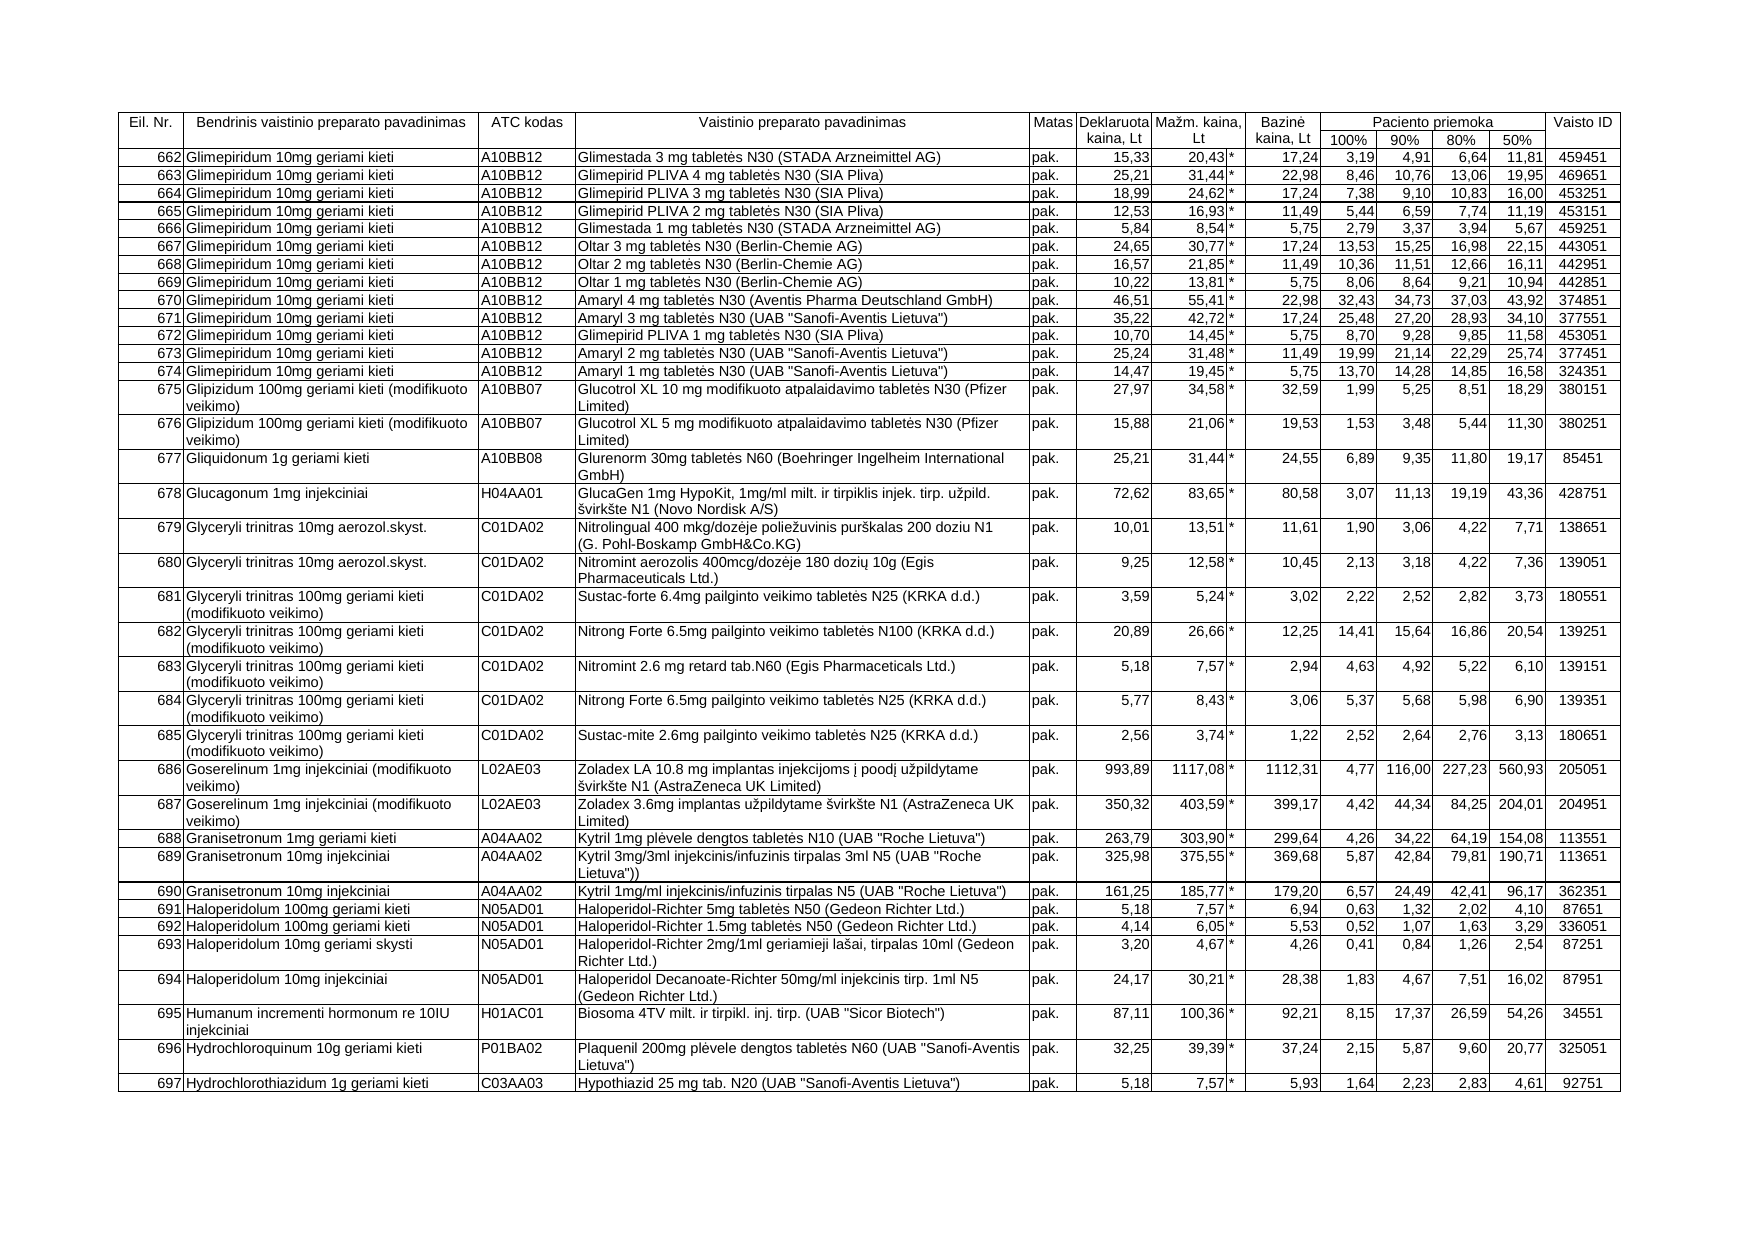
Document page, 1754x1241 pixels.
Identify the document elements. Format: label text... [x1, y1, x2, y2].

table_header Bazinė kaina, Lt [1246, 113, 1320, 148]
table_cell 16,86 [1433, 623, 1489, 656]
table_cell 9,21 [1433, 274, 1489, 290]
table_cell 380251 [1546, 415, 1620, 449]
table_cell 303,90 [1152, 830, 1226, 847]
table_cell 21,06 [1152, 415, 1226, 449]
table_cell 5,84 [1077, 220, 1151, 237]
table_cell 87951 [1546, 971, 1620, 1004]
table_cell 380151 [1546, 381, 1620, 414]
table_header Deklaruota kaina, Lt [1077, 113, 1151, 148]
table_cell 2,23 [1377, 1074, 1432, 1091]
table_cell 35,22 [1077, 309, 1151, 326]
table_cell H04AA01 [479, 484, 575, 518]
table_cell 469651 [1546, 167, 1620, 183]
table_cell Hypothiazid 25 mg tab. N20 (UAB "Sanofi-Aventis Lietuva") [576, 1074, 1029, 1091]
table_cell 6,05 [1152, 918, 1226, 935]
table_cell C01DA02 [479, 657, 575, 691]
table_cell * [1227, 220, 1245, 237]
table_cell 679 [119, 519, 183, 552]
table_cell 11,13 [1377, 484, 1432, 518]
table_cell A04AA02 [479, 848, 575, 881]
table_cell 8,54 [1152, 220, 1226, 237]
table_cell pak. [1030, 203, 1076, 219]
table_cell 34,22 [1377, 830, 1432, 847]
table_cell 96,17 [1490, 883, 1545, 899]
table_cell 17,24 [1246, 149, 1320, 166]
table_cell * [1227, 848, 1245, 881]
table_cell pak. [1030, 1005, 1076, 1039]
table_cell pak. [1030, 220, 1076, 237]
table_cell 2,79 [1321, 220, 1376, 237]
table_cell 459251 [1546, 220, 1620, 237]
table_cell pak. [1030, 185, 1076, 201]
table_cell 695 [119, 1005, 183, 1039]
table_cell 2,64 [1377, 726, 1432, 760]
table_cell 26,59 [1433, 1005, 1489, 1039]
table_cell A04AA02 [479, 883, 575, 899]
table_cell 11,80 [1433, 450, 1489, 483]
table_cell 22,29 [1433, 345, 1489, 362]
table_cell 2,52 [1377, 588, 1432, 622]
table_cell 42,41 [1433, 883, 1489, 899]
table_cell 5,24 [1152, 588, 1226, 622]
table_cell 668 [119, 256, 183, 273]
table_cell 6,59 [1377, 203, 1432, 219]
table_cell A10BB12 [479, 363, 575, 379]
table_cell 11,58 [1490, 327, 1545, 344]
table_cell 672 [119, 327, 183, 344]
table_cell 10,83 [1433, 185, 1489, 201]
table_cell 20,43 [1152, 149, 1226, 166]
table_header Bendrinis vaistinio preparato pavadinimas [184, 113, 478, 148]
table_cell 46,51 [1077, 291, 1151, 308]
table_cell 54,26 [1490, 1005, 1545, 1039]
table_cell 18,29 [1490, 381, 1545, 414]
table_cell 375,55 [1152, 848, 1226, 881]
table_cell 79,81 [1433, 848, 1489, 881]
table_cell A10BB12 [479, 238, 575, 255]
table_cell 4,67 [1152, 936, 1226, 969]
table_cell 677 [119, 450, 183, 483]
table_cell Haloperidol-Richter 2mg/1ml geriamieji lašai, tirpalas 10ml (Gedeon Richter Ltd.) [576, 936, 1029, 969]
table_cell Haloperidolum 100mg geriami kieti [184, 900, 478, 917]
table_cell 681 [119, 588, 183, 622]
table_cell 6,94 [1246, 900, 1320, 917]
table_cell 4,91 [1377, 149, 1432, 166]
table_cell Glimepiridum 10mg geriami kieti [184, 167, 478, 183]
table_cell pak. [1030, 761, 1076, 794]
table_cell 5,18 [1077, 657, 1151, 691]
table_cell 993,89 [1077, 761, 1151, 794]
table_cell pak. [1030, 363, 1076, 379]
table_cell 686 [119, 761, 183, 794]
table_cell Humanum incrementi hormonum re 10IU injekciniai [184, 1005, 478, 1039]
table_cell pak. [1030, 167, 1076, 183]
table_cell 22,98 [1246, 167, 1320, 183]
table_cell * [1227, 450, 1245, 483]
table_cell 1,90 [1321, 519, 1376, 552]
table_cell 2,82 [1433, 588, 1489, 622]
table_cell pak. [1030, 415, 1076, 449]
table_cell 22,98 [1246, 291, 1320, 308]
table_cell pak. [1030, 345, 1076, 362]
table_cell 12,25 [1246, 623, 1320, 656]
table_cell 17,24 [1246, 309, 1320, 326]
table_cell * [1227, 149, 1245, 166]
table_cell Amaryl 1 mg tabletės N30 (UAB "Sanofi-Aventis Lietuva") [576, 363, 1029, 379]
table_cell 10,76 [1377, 167, 1432, 183]
table_cell 3,48 [1377, 415, 1432, 449]
table_cell 12,53 [1077, 203, 1151, 219]
table_cell * [1227, 761, 1245, 794]
table_cell 443051 [1546, 238, 1620, 255]
table_cell A10BB12 [479, 167, 575, 183]
table_cell Glimepirid PLIVA 4 mg tabletės N30 (SIA Pliva) [576, 167, 1029, 183]
table_cell A10BB07 [479, 381, 575, 414]
table_cell 673 [119, 345, 183, 362]
table_cell 1,64 [1321, 1074, 1376, 1091]
table_cell Glucotrol XL 10 mg modifikuoto atpalaidavimo tabletės N30 (Pfizer Limited) [576, 381, 1029, 414]
table_cell pak. [1030, 256, 1076, 273]
table_cell N05AD01 [479, 936, 575, 969]
table_cell 161,25 [1077, 883, 1151, 899]
table_cell 19,17 [1490, 450, 1545, 483]
table_cell * [1227, 291, 1245, 308]
table_cell 10,01 [1077, 519, 1151, 552]
table_cell 369,68 [1246, 848, 1320, 881]
table_cell Hydrochlorothiazidum 1g geriami kieti [184, 1074, 478, 1091]
table_cell 663 [119, 167, 183, 183]
table_cell pak. [1030, 1074, 1076, 1091]
table_cell pak. [1030, 450, 1076, 483]
table_cell 685 [119, 726, 183, 760]
table_cell 689 [119, 848, 183, 881]
table_cell 676 [119, 415, 183, 449]
table_cell 680 [119, 554, 183, 587]
table_cell * [1227, 796, 1245, 829]
table_cell 11,49 [1246, 203, 1320, 219]
table_cell Glipizidum 100mg geriami kieti (modifikuoto veikimo) [184, 381, 478, 414]
table_cell A10BB12 [479, 149, 575, 166]
table_cell 16,11 [1490, 256, 1545, 273]
table_cell * [1227, 936, 1245, 969]
table_cell A10BB12 [479, 203, 575, 219]
table_cell * [1227, 588, 1245, 622]
table_cell 13,53 [1321, 238, 1376, 255]
table_cell 2,13 [1321, 554, 1376, 587]
table_cell 4,22 [1433, 519, 1489, 552]
table_cell 2,94 [1246, 657, 1320, 691]
table_cell Nitrong Forte 6.5mg pailginto veikimo tabletės N100 (KRKA d.d.) [576, 623, 1029, 656]
table_cell Glimepiridum 10mg geriami kieti [184, 363, 478, 379]
table_cell 10,22 [1077, 274, 1151, 290]
table_cell 1112,31 [1246, 761, 1320, 794]
table_cell 3,18 [1377, 554, 1432, 587]
table_cell 37,03 [1433, 291, 1489, 308]
table_cell pak. [1030, 796, 1076, 829]
table_cell 20,77 [1490, 1040, 1545, 1073]
table_cell 0,52 [1321, 918, 1376, 935]
table_cell pak. [1030, 519, 1076, 552]
table_cell 453251 [1546, 185, 1620, 201]
table_cell * [1227, 971, 1245, 1004]
table_cell Haloperidolum 10mg geriami skysti [184, 936, 478, 969]
table_cell 7,57 [1152, 1074, 1226, 1091]
table_cell 80% [1433, 131, 1489, 148]
table_cell 693 [119, 936, 183, 969]
table_cell 16,02 [1490, 971, 1545, 1004]
table_cell 403,59 [1152, 796, 1226, 829]
table_cell 13,81 [1152, 274, 1226, 290]
table_cell 12,58 [1152, 554, 1226, 587]
table_cell 428751 [1546, 484, 1620, 518]
table_cell 11,81 [1490, 149, 1545, 166]
table_cell Haloperidolum 100mg geriami kieti [184, 918, 478, 935]
table_cell 32,59 [1246, 381, 1320, 414]
table_cell 3,29 [1490, 918, 1545, 935]
table_cell 30,77 [1152, 238, 1226, 255]
table_cell pak. [1030, 588, 1076, 622]
table_cell 12,66 [1433, 256, 1489, 273]
table_cell 8,64 [1377, 274, 1432, 290]
table_cell A10BB12 [479, 327, 575, 344]
table_cell 25,48 [1321, 309, 1376, 326]
table_cell pak. [1030, 274, 1076, 290]
table_cell 2,54 [1490, 936, 1545, 969]
table_cell pak. [1030, 327, 1076, 344]
table_cell 19,45 [1152, 363, 1226, 379]
table_cell 9,25 [1077, 554, 1151, 587]
table_cell 7,51 [1433, 971, 1489, 1004]
table_cell 688 [119, 830, 183, 847]
table_cell Plaquenil 200mg plėvele dengtos tabletės N60 (UAB "Sanofi-Aventis Lietuva") [576, 1040, 1029, 1073]
table_cell 671 [119, 309, 183, 326]
table_cell Gliquidonum 1g geriami kieti [184, 450, 478, 483]
table_cell 662 [119, 149, 183, 166]
table_cell L02AE03 [479, 761, 575, 794]
table_cell 27,20 [1377, 309, 1432, 326]
table_cell Glimepiridum 10mg geriami kieti [184, 238, 478, 255]
table_cell 14,47 [1077, 363, 1151, 379]
table_cell 5,68 [1377, 692, 1432, 725]
table_cell Biosoma 4TV milt. ir tirpikl. inj. tirp. (UAB "Sicor Biotech") [576, 1005, 1029, 1039]
table_cell 25,24 [1077, 345, 1151, 362]
table_cell * [1227, 345, 1245, 362]
table_header ATC kodas [479, 113, 575, 148]
table_cell pak. [1030, 692, 1076, 725]
table_cell 3,19 [1321, 149, 1376, 166]
table_cell 674 [119, 363, 183, 379]
table_cell 92,21 [1246, 1005, 1320, 1039]
table_cell 21,85 [1152, 256, 1226, 273]
table_cell 560,93 [1490, 761, 1545, 794]
table_cell 5,98 [1433, 692, 1489, 725]
table_cell * [1227, 1040, 1245, 1073]
table_cell pak. [1030, 291, 1076, 308]
table_cell 139351 [1546, 692, 1620, 725]
table_cell 5,75 [1246, 363, 1320, 379]
table_cell 180651 [1546, 726, 1620, 760]
table_cell Hydrochloroquinum 10g geriami kieti [184, 1040, 478, 1073]
table_cell 4,42 [1321, 796, 1376, 829]
table_cell 665 [119, 203, 183, 219]
table_header Vaisto ID [1546, 113, 1620, 148]
table_cell pak. [1030, 238, 1076, 255]
table_cell 7,36 [1490, 554, 1545, 587]
table_cell Haloperidolum 10mg injekciniai [184, 971, 478, 1004]
table_cell 1,07 [1377, 918, 1432, 935]
table_cell Glimepirid PLIVA 2 mg tabletės N30 (SIA Pliva) [576, 203, 1029, 219]
table_header Eil. Nr. [119, 113, 183, 148]
table_cell Glimepiridum 10mg geriami kieti [184, 203, 478, 219]
table_cell A10BB08 [479, 450, 575, 483]
table_cell 18,99 [1077, 185, 1151, 201]
table_cell Haloperidol-Richter 5mg tabletės N50 (Gedeon Richter Ltd.) [576, 900, 1029, 917]
table_cell 25,21 [1077, 450, 1151, 483]
table_cell 299,64 [1246, 830, 1320, 847]
table_cell 4,26 [1321, 830, 1376, 847]
table_cell 324351 [1546, 363, 1620, 379]
table_cell pak. [1030, 1040, 1076, 1073]
table_cell 44,34 [1377, 796, 1432, 829]
table_cell * [1227, 519, 1245, 552]
table_cell 11,19 [1490, 203, 1545, 219]
table_cell Glyceryli trinitras 100mg geriami kieti (modifikuoto veikimo) [184, 588, 478, 622]
table_cell 8,15 [1321, 1005, 1376, 1039]
table_cell 5,87 [1321, 848, 1376, 881]
table_cell 180551 [1546, 588, 1620, 622]
table_cell 22,15 [1490, 238, 1545, 255]
table_cell 3,94 [1433, 220, 1489, 237]
table_cell pak. [1030, 554, 1076, 587]
table_cell * [1227, 309, 1245, 326]
table_cell 4,61 [1490, 1074, 1545, 1091]
table_cell 24,62 [1152, 185, 1226, 201]
table_cell 15,25 [1377, 238, 1432, 255]
table_cell 34,58 [1152, 381, 1226, 414]
table_cell Glyceryli trinitras 10mg aerozol.skyst. [184, 554, 478, 587]
table_cell 3,07 [1321, 484, 1376, 518]
table_cell pak. [1030, 936, 1076, 969]
table_cell C01DA02 [479, 554, 575, 587]
table_cell 0,63 [1321, 900, 1376, 917]
table_cell * [1227, 1074, 1245, 1091]
table_cell * [1227, 381, 1245, 414]
table_cell 42,84 [1377, 848, 1432, 881]
table_cell * [1227, 238, 1245, 255]
table_cell 8,70 [1321, 327, 1376, 344]
table_cell 690 [119, 883, 183, 899]
table_cell 4,10 [1490, 900, 1545, 917]
table_cell 204951 [1546, 796, 1620, 829]
table_cell 4,14 [1077, 918, 1151, 935]
table_cell Glucotrol XL 5 mg modifikuoto atpalaidavimo tabletės N30 (Pfizer Limited) [576, 415, 1029, 449]
table_cell 5,93 [1246, 1074, 1320, 1091]
table_cell Glimepiridum 10mg geriami kieti [184, 149, 478, 166]
table_cell GlucaGen 1mg HypoKit, 1mg/ml milt. ir tirpiklis injek. tirp. užpild. švirkšte N1 (Novo Nordisk A/S) [576, 484, 1029, 518]
table_cell 80,58 [1246, 484, 1320, 518]
table_cell 325051 [1546, 1040, 1620, 1073]
table_cell 5,53 [1246, 918, 1320, 935]
table_cell pak. [1030, 830, 1076, 847]
table_cell Nitromint 2.6 mg retard tab.N60 (Egis Pharmaceticals Ltd.) [576, 657, 1029, 691]
table_cell 3,06 [1377, 519, 1432, 552]
table_cell pak. [1030, 484, 1076, 518]
table_cell pak. [1030, 848, 1076, 881]
table_cell Kytril 3mg/3ml injekcinis/infuzinis tirpalas 3ml N5 (UAB "Roche Lietuva")) [576, 848, 1029, 881]
table_cell Glimestada 3 mg tabletės N30 (STADA Arzneimittel AG) [576, 149, 1029, 166]
table_cell 19,53 [1246, 415, 1320, 449]
table_cell 87,11 [1077, 1005, 1151, 1039]
table_cell 1,99 [1321, 381, 1376, 414]
table_cell 87251 [1546, 936, 1620, 969]
table_cell 55,41 [1152, 291, 1226, 308]
table_cell pak. [1030, 900, 1076, 917]
table_cell 10,70 [1077, 327, 1151, 344]
table_cell C01DA02 [479, 726, 575, 760]
table_cell 3,74 [1152, 726, 1226, 760]
table_cell 2,52 [1321, 726, 1376, 760]
table_cell 9,10 [1377, 185, 1432, 201]
table_cell 16,57 [1077, 256, 1151, 273]
table_cell 1,22 [1246, 726, 1320, 760]
table_cell 43,92 [1490, 291, 1545, 308]
table_cell 185,77 [1152, 883, 1226, 899]
table_cell 682 [119, 623, 183, 656]
table_cell 24,55 [1246, 450, 1320, 483]
table_cell 227,23 [1433, 761, 1489, 794]
table_cell 10,94 [1490, 274, 1545, 290]
table_cell 31,48 [1152, 345, 1226, 362]
table_cell 3,59 [1077, 588, 1151, 622]
table_cell Glimepiridum 10mg geriami kieti [184, 274, 478, 290]
table_cell Zoladex 3.6mg implantas užpildytame švirkšte N1 (AstraZeneca UK Limited) [576, 796, 1029, 829]
table_cell 83,65 [1152, 484, 1226, 518]
table_cell 8,46 [1321, 167, 1376, 183]
table_header Paciento priemoka [1321, 113, 1545, 130]
table_cell 3,73 [1490, 588, 1545, 622]
table_cell * [1227, 256, 1245, 273]
table_cell Haloperidol Decanoate-Richter 50mg/ml injekcinis tirp. 1ml N5 (Gedeon Richter Ltd.) [576, 971, 1029, 1004]
table_cell Amaryl 3 mg tabletės N30 (UAB "Sanofi-Aventis Lietuva") [576, 309, 1029, 326]
table_cell N05AD01 [479, 918, 575, 935]
table_cell 4,67 [1377, 971, 1432, 1004]
table_cell N05AD01 [479, 900, 575, 917]
table_cell 7,71 [1490, 519, 1545, 552]
table_cell 7,57 [1152, 900, 1226, 917]
table_cell 13,06 [1433, 167, 1489, 183]
table_cell * [1227, 1005, 1245, 1039]
table_cell C01DA02 [479, 519, 575, 552]
table_cell 1117,08 [1152, 761, 1226, 794]
table_cell 24,49 [1377, 883, 1432, 899]
table_cell 64,19 [1433, 830, 1489, 847]
table_cell C01DA02 [479, 588, 575, 622]
table_cell 692 [119, 918, 183, 935]
table_cell 139151 [1546, 657, 1620, 691]
table_cell 15,33 [1077, 149, 1151, 166]
table_cell 9,28 [1377, 327, 1432, 344]
table_cell H01AC01 [479, 1005, 575, 1039]
table_cell Kytril 1mg/ml injekcinis/infuzinis tirpalas N5 (UAB "Roche Lietuva") [576, 883, 1029, 899]
table_cell A10BB12 [479, 220, 575, 237]
table_cell pak. [1030, 883, 1076, 899]
table_cell Nitrong Forte 6.5mg pailginto veikimo tabletės N25 (KRKA d.d.) [576, 692, 1029, 725]
table_cell 4,22 [1433, 554, 1489, 587]
table_cell Granisetronum 10mg injekciniai [184, 848, 478, 881]
table_cell 670 [119, 291, 183, 308]
table_cell 6,10 [1490, 657, 1545, 691]
table_cell Amaryl 4 mg tabletės N30 (Aventis Pharma Deutschland GmbH) [576, 291, 1029, 308]
table_cell 84,25 [1433, 796, 1489, 829]
table_cell Kytril 1mg plėvele dengtos tabletės N10 (UAB "Roche Lietuva") [576, 830, 1029, 847]
table_cell Glipizidum 100mg geriami kieti (modifikuoto veikimo) [184, 415, 478, 449]
table_cell 34551 [1546, 1005, 1620, 1039]
table_cell 2,15 [1321, 1040, 1376, 1073]
table_cell 336051 [1546, 918, 1620, 935]
table_cell 442851 [1546, 274, 1620, 290]
table_cell 669 [119, 274, 183, 290]
table_cell 459451 [1546, 149, 1620, 166]
table_cell 675 [119, 381, 183, 414]
table_cell 1,53 [1321, 415, 1376, 449]
table_cell 85451 [1546, 450, 1620, 483]
table_header Vaistinio preparato pavadinimas [576, 113, 1029, 148]
table_cell 10,45 [1246, 554, 1320, 587]
table_cell Glyceryli trinitras 100mg geriami kieti (modifikuoto veikimo) [184, 726, 478, 760]
table_cell Granisetronum 10mg injekciniai [184, 883, 478, 899]
table_cell 10,36 [1321, 256, 1376, 273]
table_cell 350,32 [1077, 796, 1151, 829]
table_cell * [1227, 918, 1245, 935]
table_cell Glimepiridum 10mg geriami kieti [184, 345, 478, 362]
table_cell pak. [1030, 918, 1076, 935]
table_cell Glimepiridum 10mg geriami kieti [184, 256, 478, 273]
table_cell Goserelinum 1mg injekciniai (modifikuoto veikimo) [184, 761, 478, 794]
table_cell 453051 [1546, 327, 1620, 344]
table_cell 28,93 [1433, 309, 1489, 326]
table_cell 4,63 [1321, 657, 1376, 691]
table_cell * [1227, 203, 1245, 219]
table_cell 190,71 [1490, 848, 1545, 881]
table_cell P01BA02 [479, 1040, 575, 1073]
table_cell A10BB07 [479, 415, 575, 449]
table_cell 5,25 [1377, 381, 1432, 414]
table_cell pak. [1030, 623, 1076, 656]
table_cell * [1227, 883, 1245, 899]
table_cell 9,35 [1377, 450, 1432, 483]
table_cell 1,32 [1377, 900, 1432, 917]
table_cell 16,93 [1152, 203, 1226, 219]
table_cell 0,41 [1321, 936, 1376, 969]
table_cell 25,74 [1490, 345, 1545, 362]
table_cell 50% [1490, 131, 1545, 148]
table_cell 34,10 [1490, 309, 1545, 326]
table_cell Glyceryli trinitras 10mg aerozol.skyst. [184, 519, 478, 552]
table_cell 204,01 [1490, 796, 1545, 829]
table_cell 11,61 [1246, 519, 1320, 552]
table_cell Sustac-mite 2.6mg pailginto veikimo tabletės N25 (KRKA d.d.) [576, 726, 1029, 760]
table_cell Glurenorm 30mg tabletės N60 (Boehringer Ingelheim International GmbH) [576, 450, 1029, 483]
table_cell 31,44 [1152, 167, 1226, 183]
table_cell 5,18 [1077, 900, 1151, 917]
table_cell * [1227, 830, 1245, 847]
table_cell * [1227, 167, 1245, 183]
table_cell Nitrolingual 400 mkg/dozėje poliežuvinis purškalas 200 doziu N1 (G. Pohl-Boskamp GmbH&Co.KG) [576, 519, 1029, 552]
table_cell Goserelinum 1mg injekciniai (modifikuoto veikimo) [184, 796, 478, 829]
table_cell pak. [1030, 971, 1076, 1004]
table_cell 32,25 [1077, 1040, 1151, 1073]
table_cell 87651 [1546, 900, 1620, 917]
table_cell * [1227, 726, 1245, 760]
table_cell 42,72 [1152, 309, 1226, 326]
table_cell 139051 [1546, 554, 1620, 587]
table_cell 27,97 [1077, 381, 1151, 414]
table_cell C01DA02 [479, 623, 575, 656]
table_cell Oltar 2 mg tabletės N30 (Berlin-Chemie AG) [576, 256, 1029, 273]
table_cell 683 [119, 657, 183, 691]
table_cell * [1227, 900, 1245, 917]
table_cell 15,64 [1377, 623, 1432, 656]
table_cell 14,28 [1377, 363, 1432, 379]
table_cell 5,77 [1077, 692, 1151, 725]
table_cell 13,70 [1321, 363, 1376, 379]
table_cell 20,54 [1490, 623, 1545, 656]
table_cell Glimepirid PLIVA 1 mg tabletės N30 (SIA Pliva) [576, 327, 1029, 344]
table_cell 453151 [1546, 203, 1620, 219]
table_cell Glyceryli trinitras 100mg geriami kieti (modifikuoto veikimo) [184, 623, 478, 656]
table_cell 6,64 [1433, 149, 1489, 166]
table_cell Glimepiridum 10mg geriami kieti [184, 220, 478, 237]
table_cell 694 [119, 971, 183, 1004]
table_cell Glimepirid PLIVA 3 mg tabletės N30 (SIA Pliva) [576, 185, 1029, 201]
table_cell 21,14 [1377, 345, 1432, 362]
table_cell 37,24 [1246, 1040, 1320, 1073]
table_cell 399,17 [1246, 796, 1320, 829]
table_cell 14,85 [1433, 363, 1489, 379]
table_cell 39,39 [1152, 1040, 1226, 1073]
table_cell 90% [1377, 131, 1432, 148]
table_cell 684 [119, 692, 183, 725]
table_cell pak. [1030, 657, 1076, 691]
table_cell 16,00 [1490, 185, 1545, 201]
table_cell 9,85 [1433, 327, 1489, 344]
table_cell 19,95 [1490, 167, 1545, 183]
table_cell 374851 [1546, 291, 1620, 308]
table_cell 24,65 [1077, 238, 1151, 255]
table_cell 92751 [1546, 1074, 1620, 1091]
table_cell L02AE03 [479, 796, 575, 829]
table_cell 11,49 [1246, 256, 1320, 273]
table_cell 8,51 [1433, 381, 1489, 414]
table_cell Oltar 1 mg tabletės N30 (Berlin-Chemie AG) [576, 274, 1029, 290]
table_cell 377451 [1546, 345, 1620, 362]
table_cell 2,22 [1321, 588, 1376, 622]
table_cell 28,38 [1246, 971, 1320, 1004]
table_cell 17,37 [1377, 1005, 1432, 1039]
table_cell 6,57 [1321, 883, 1376, 899]
table_cell 362351 [1546, 883, 1620, 899]
table_cell pak. [1030, 726, 1076, 760]
table_cell A10BB12 [479, 291, 575, 308]
table_cell 17,24 [1246, 185, 1320, 201]
table_cell 13,51 [1152, 519, 1226, 552]
table_cell 8,43 [1152, 692, 1226, 725]
table_cell 100% [1321, 131, 1376, 148]
table_cell 0,84 [1377, 936, 1432, 969]
table_cell Zoladex LA 10.8 mg implantas injekcijoms į poodį užpildytame švirkšte N1 (AstraZeneca UK Limited) [576, 761, 1029, 794]
table_cell 263,79 [1077, 830, 1151, 847]
table_cell Glyceryli trinitras 100mg geriami kieti (modifikuoto veikimo) [184, 657, 478, 691]
table_cell 31,44 [1152, 450, 1226, 483]
table_cell 1,83 [1321, 971, 1376, 1004]
table_cell 3,06 [1246, 692, 1320, 725]
table_cell Glimepiridum 10mg geriami kieti [184, 327, 478, 344]
table_cell 11,49 [1246, 345, 1320, 362]
table_cell 5,44 [1321, 203, 1376, 219]
table_cell 100,36 [1152, 1005, 1226, 1039]
table_cell 138651 [1546, 519, 1620, 552]
table_cell Glimestada 1 mg tabletės N30 (STADA Arzneimittel AG) [576, 220, 1029, 237]
table_cell 5,44 [1433, 415, 1489, 449]
table_cell 2,76 [1433, 726, 1489, 760]
table_cell 16,58 [1490, 363, 1545, 379]
table_cell 113651 [1546, 848, 1620, 881]
table_cell 16,98 [1433, 238, 1489, 255]
table_cell Glimepiridum 10mg geriami kieti [184, 185, 478, 201]
table_cell * [1227, 484, 1245, 518]
table_cell 696 [119, 1040, 183, 1073]
table_cell 667 [119, 238, 183, 255]
table_cell * [1227, 415, 1245, 449]
table_cell 6,89 [1321, 450, 1376, 483]
table_cell 24,17 [1077, 971, 1151, 1004]
table_cell 5,18 [1077, 1074, 1151, 1091]
table_cell * [1227, 657, 1245, 691]
table_cell Sustac-forte 6.4mg pailginto veikimo tabletės N25 (KRKA d.d.) [576, 588, 1029, 622]
table_cell 30,21 [1152, 971, 1226, 1004]
table_cell 678 [119, 484, 183, 518]
table_cell 43,36 [1490, 484, 1545, 518]
table_cell 7,38 [1321, 185, 1376, 201]
table_cell 5,67 [1490, 220, 1545, 237]
table_cell 6,90 [1490, 692, 1545, 725]
table_cell 14,41 [1321, 623, 1376, 656]
table_cell 25,21 [1077, 167, 1151, 183]
table_cell 5,22 [1433, 657, 1489, 691]
table_cell Haloperidol-Richter 1.5mg tabletės N50 (Gedeon Richter Ltd.) [576, 918, 1029, 935]
table_cell * [1227, 623, 1245, 656]
table_cell 2,56 [1077, 726, 1151, 760]
table_cell Glyceryli trinitras 100mg geriami kieti (modifikuoto veikimo) [184, 692, 478, 725]
table_cell 11,30 [1490, 415, 1545, 449]
table_cell Granisetronum 1mg geriami kieti [184, 830, 478, 847]
table_cell 5,87 [1377, 1040, 1432, 1073]
table_cell 3,13 [1490, 726, 1545, 760]
table_cell A10BB12 [479, 309, 575, 326]
table_cell 1,26 [1433, 936, 1489, 969]
table_cell N05AD01 [479, 971, 575, 1004]
table_cell 2,02 [1433, 900, 1489, 917]
table_cell Amaryl 2 mg tabletės N30 (UAB "Sanofi-Aventis Lietuva") [576, 345, 1029, 362]
table_cell 17,24 [1246, 238, 1320, 255]
table_cell 3,37 [1377, 220, 1432, 237]
table_cell 116,00 [1377, 761, 1432, 794]
table_cell A04AA02 [479, 830, 575, 847]
table_cell 3,20 [1077, 936, 1151, 969]
table_cell Nitromint aerozolis 400mcg/dozėje 180 dozių 10g (Egis Pharmaceuticals Ltd.) [576, 554, 1029, 587]
table_cell 8,06 [1321, 274, 1376, 290]
table_cell 664 [119, 185, 183, 201]
table_cell Glimepiridum 10mg geriami kieti [184, 291, 478, 308]
table_cell pak. [1030, 309, 1076, 326]
table_cell C01DA02 [479, 692, 575, 725]
table_cell 2,83 [1433, 1074, 1489, 1091]
table_cell Oltar 3 mg tabletės N30 (Berlin-Chemie AG) [576, 238, 1029, 255]
table_cell 20,89 [1077, 623, 1151, 656]
table_cell 34,73 [1377, 291, 1432, 308]
table_cell 7,57 [1152, 657, 1226, 691]
table_cell 442951 [1546, 256, 1620, 273]
table_cell 5,75 [1246, 220, 1320, 237]
table_cell 19,99 [1321, 345, 1376, 362]
table_cell 15,88 [1077, 415, 1151, 449]
table_cell 4,77 [1321, 761, 1376, 794]
table_cell 4,26 [1246, 936, 1320, 969]
table_cell 377551 [1546, 309, 1620, 326]
table_cell pak. [1030, 149, 1076, 166]
table_cell 14,45 [1152, 327, 1226, 344]
table_cell 666 [119, 220, 183, 237]
table_cell 179,20 [1246, 883, 1320, 899]
table_cell 691 [119, 900, 183, 917]
table_cell 325,98 [1077, 848, 1151, 881]
table_cell 687 [119, 796, 183, 829]
table_cell 205051 [1546, 761, 1620, 794]
table_cell 11,51 [1377, 256, 1432, 273]
table_cell A10BB12 [479, 185, 575, 201]
table_cell 139251 [1546, 623, 1620, 656]
table_cell 154,08 [1490, 830, 1545, 847]
table_cell 697 [119, 1074, 183, 1091]
table_cell * [1227, 274, 1245, 290]
table_cell Glucagonum 1mg injekciniai [184, 484, 478, 518]
table_cell 5,37 [1321, 692, 1376, 725]
table_cell Glimepiridum 10mg geriami kieti [184, 309, 478, 326]
table_cell C03AA03 [479, 1074, 575, 1091]
table_header Mažm. kaina, Lt [1152, 113, 1245, 148]
table_header Matas [1030, 113, 1076, 148]
table_cell 9,60 [1433, 1040, 1489, 1073]
table_cell A10BB12 [479, 345, 575, 362]
table_cell 26,66 [1152, 623, 1226, 656]
table_cell 3,02 [1246, 588, 1320, 622]
table_cell * [1227, 554, 1245, 587]
table_cell A10BB12 [479, 274, 575, 290]
table_cell 19,19 [1433, 484, 1489, 518]
table_cell * [1227, 185, 1245, 201]
table_cell 4,92 [1377, 657, 1432, 691]
table_cell 1,63 [1433, 918, 1489, 935]
table_cell pak. [1030, 381, 1076, 414]
table_cell 7,74 [1433, 203, 1489, 219]
table_cell * [1227, 692, 1245, 725]
table_cell 113551 [1546, 830, 1620, 847]
table_cell 72,62 [1077, 484, 1151, 518]
table_cell 5,75 [1246, 327, 1320, 344]
table_cell * [1227, 327, 1245, 344]
table_cell 5,75 [1246, 274, 1320, 290]
table_cell 32,43 [1321, 291, 1376, 308]
table_cell * [1227, 363, 1245, 379]
table_cell A10BB12 [479, 256, 575, 273]
